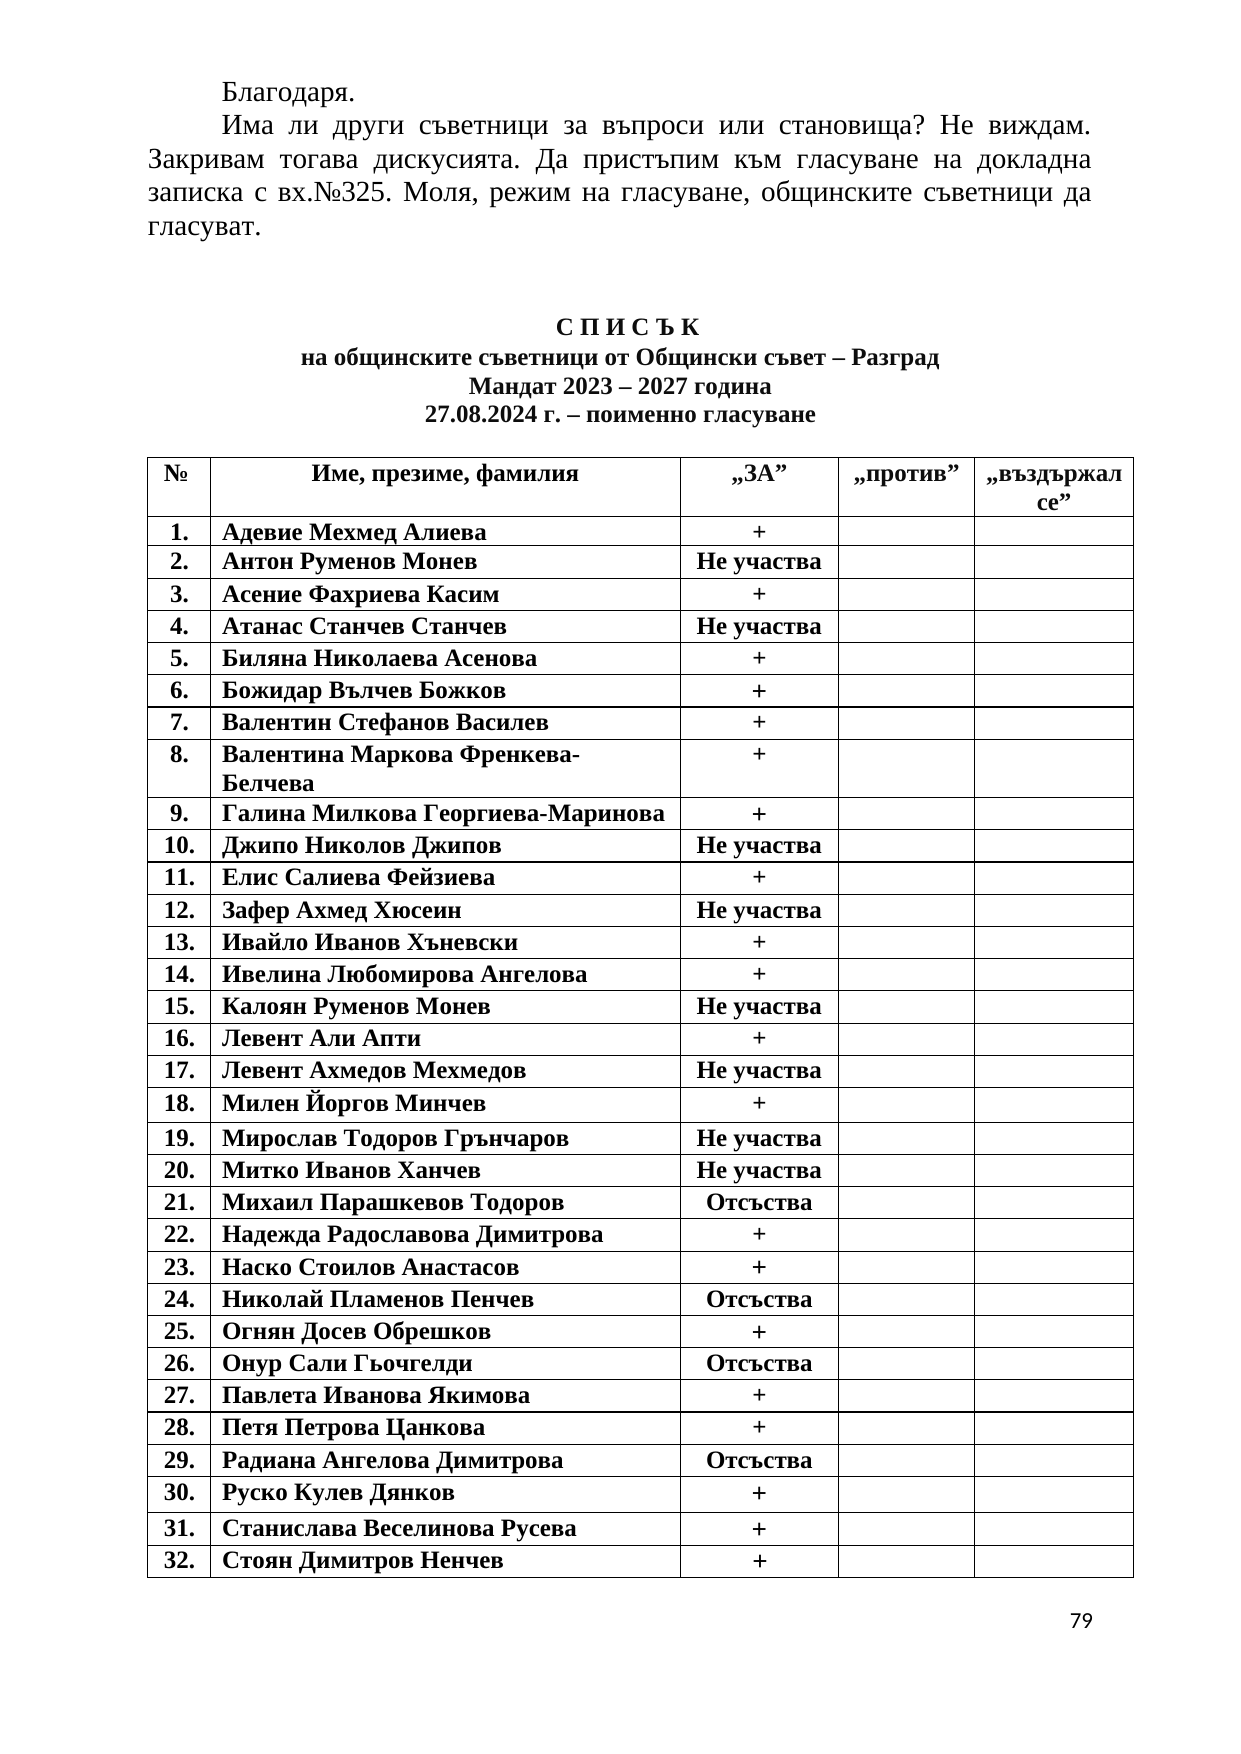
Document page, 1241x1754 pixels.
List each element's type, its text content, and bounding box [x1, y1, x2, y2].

table_cell [839, 959, 974, 990]
table_cell + [681, 740, 838, 797]
table_header № [148, 458, 210, 516]
table_cell 27. [148, 1380, 210, 1411]
table_cell 29. [148, 1445, 210, 1476]
table_cell + [681, 517, 838, 545]
table_cell + [681, 1252, 838, 1283]
table_cell [839, 1056, 974, 1087]
table_cell 24. [148, 1284, 210, 1315]
table_cell [839, 1513, 974, 1544]
table_cell Отсъства [681, 1348, 838, 1379]
table_cell 30. [148, 1477, 210, 1512]
table_cell [975, 740, 1133, 797]
table_cell 16. [148, 1024, 210, 1054]
table_cell 25. [148, 1316, 210, 1347]
table_cell 12. [148, 895, 210, 926]
table_cell 19. [148, 1123, 210, 1154]
table_cell Биляна Николаева Асенова [211, 643, 680, 674]
table_cell [839, 579, 974, 610]
table_cell Левент Али Апти [211, 1024, 680, 1054]
table_cell 7. [148, 708, 210, 738]
table_cell Николай Пламенов Пенчев [211, 1284, 680, 1315]
table_cell + [681, 708, 838, 738]
table_cell [975, 1413, 1133, 1444]
table_cell Отсъства [681, 1187, 838, 1218]
table_cell Не участва [681, 1155, 838, 1186]
table_header Име, презиме, фамилия [211, 458, 680, 516]
table_cell + [681, 863, 838, 894]
table_cell 26. [148, 1348, 210, 1379]
table_cell [975, 1546, 1133, 1577]
table_cell Джипо Николов Джипов [211, 830, 680, 861]
table_cell Михаил Парашкевов Тодоров [211, 1187, 680, 1218]
table_cell Атанас Станчев Станчев [211, 611, 680, 642]
table_cell [839, 1024, 974, 1054]
table_cell Левент Ахмедов Мехмедов [211, 1056, 680, 1087]
table_cell [975, 579, 1133, 610]
table_cell Огнян Досев Обрешков [211, 1316, 680, 1347]
table_cell + [681, 798, 838, 829]
table_cell Наско Стоилов Анастасов [211, 1252, 680, 1283]
table_cell 18. [148, 1088, 210, 1122]
table_cell Не участва [681, 1056, 838, 1087]
table_cell 9. [148, 798, 210, 829]
table_cell Надежда Радославова Димитрова [211, 1219, 680, 1251]
table_cell Ивайло Иванов Хъневски [211, 927, 680, 958]
table_cell [975, 798, 1133, 829]
table_cell + [681, 1546, 838, 1577]
table_cell [975, 1316, 1133, 1347]
table_cell [839, 798, 974, 829]
table_cell [839, 1445, 974, 1476]
table_cell [839, 1477, 974, 1512]
text Има ли други съветници за въпроси или становища? Не виждам. Закривам тогава дискусията. Да пристъпим към гласуване на докладна записка с вх.№325. Моля, режим на гласуване, общинските съветници да гласуват. [148, 107, 1093, 241]
table_cell 1. [148, 517, 210, 545]
table_cell Антон Руменов Монев [211, 546, 680, 578]
table_cell Петя Петрова Цанкова [211, 1413, 680, 1444]
table_header „против” [839, 458, 974, 516]
table_cell Не участва [681, 830, 838, 861]
table_cell [975, 1187, 1133, 1218]
table_cell Павлета Иванова Якимова [211, 1380, 680, 1411]
table_cell [839, 1284, 974, 1315]
table_cell [839, 708, 974, 738]
table_cell Мирослав Тодоров Грънчаров [211, 1123, 680, 1154]
table_cell [975, 1445, 1133, 1476]
table_cell Онур Сали Гьочгелди [211, 1348, 680, 1379]
table_cell Галина Милкова Георгиева-Маринова [211, 798, 680, 829]
table_cell + [681, 1380, 838, 1411]
table_cell [975, 863, 1133, 894]
table_cell [975, 991, 1133, 1022]
table_cell [839, 1123, 974, 1154]
table_cell Митко Иванов Ханчев [211, 1155, 680, 1186]
table_cell [839, 675, 974, 706]
table_cell [975, 1252, 1133, 1283]
table_cell 15. [148, 991, 210, 1022]
table_header „ЗА” [681, 458, 838, 516]
table_cell 6. [148, 675, 210, 706]
table_cell [975, 611, 1133, 642]
table_cell [975, 1155, 1133, 1186]
table_cell + [681, 1513, 838, 1544]
table_cell [839, 740, 974, 797]
table_cell 22. [148, 1219, 210, 1251]
subtitle Мандат 2023 – 2027 година [148, 371, 1093, 399]
table_cell [839, 927, 974, 958]
table_cell Милен Йоргов Минчев [211, 1088, 680, 1122]
table_cell [975, 546, 1133, 578]
text на общинските съветници от Общински съвет – Разград [148, 342, 1093, 371]
table_cell [975, 959, 1133, 990]
table_cell Радиана Ангелова Димитрова [211, 1445, 680, 1476]
table_cell + [681, 1316, 838, 1347]
table_cell Валентин Стефанов Василев [211, 708, 680, 738]
table_cell 17. [148, 1056, 210, 1087]
table_cell 2. [148, 546, 210, 578]
table_cell Не участва [681, 895, 838, 926]
table_cell [975, 517, 1133, 545]
table_cell + [681, 675, 838, 706]
table_header „въздържал се” [975, 458, 1133, 516]
table_cell [975, 1024, 1133, 1054]
table_cell + [681, 1413, 838, 1444]
table_cell 31. [148, 1513, 210, 1544]
table_cell Калоян Руменов Монев [211, 991, 680, 1022]
table_cell [839, 517, 974, 545]
table_cell Отсъства [681, 1284, 838, 1315]
table_cell [975, 1284, 1133, 1315]
table_cell [975, 927, 1133, 958]
table_cell Станислава Веселинова Русева [211, 1513, 680, 1544]
table_cell [975, 1348, 1133, 1379]
table_cell [975, 1123, 1133, 1154]
table_cell Стоян Димитров Ненчев [211, 1546, 680, 1577]
table_cell [839, 1187, 974, 1218]
table_cell [839, 611, 974, 642]
table_cell Отсъства [681, 1445, 838, 1476]
table_cell [839, 546, 974, 578]
table_cell + [681, 927, 838, 958]
text 27.08.2024 г. – поименно гласуване [148, 399, 1093, 428]
table_cell [839, 1413, 974, 1444]
table_cell [975, 1477, 1133, 1512]
table_cell Елис Салиева Фейзиева [211, 863, 680, 894]
table_cell 3. [148, 579, 210, 610]
table_cell [839, 1380, 974, 1411]
table_cell [975, 1219, 1133, 1251]
table_cell Ивелина Любомирова Ангелова [211, 959, 680, 990]
table_cell [839, 1088, 974, 1122]
table_cell 5. [148, 643, 210, 674]
table_cell [839, 1348, 974, 1379]
table_cell Не участва [681, 611, 838, 642]
text Благодаря. [148, 74, 1093, 107]
table_cell + [681, 1088, 838, 1122]
table_cell [839, 863, 974, 894]
table_cell [975, 1380, 1133, 1411]
table_cell [975, 1088, 1133, 1122]
table_cell Руско Кулев Дянков [211, 1477, 680, 1512]
table_cell 8. [148, 740, 210, 797]
table_cell 11. [148, 863, 210, 894]
table_cell Не участва [681, 546, 838, 578]
table_cell Адевие Мехмед Алиева [211, 517, 680, 545]
table_cell [975, 675, 1133, 706]
table_cell + [681, 1477, 838, 1512]
table_cell + [681, 959, 838, 990]
table_cell [839, 1252, 974, 1283]
table_cell [975, 1056, 1133, 1087]
table_cell [839, 643, 974, 674]
table_cell 13. [148, 927, 210, 958]
table_cell 4. [148, 611, 210, 642]
table_cell + [681, 1219, 838, 1251]
table_cell [839, 1316, 974, 1347]
table_cell [839, 830, 974, 861]
table_cell 32. [148, 1546, 210, 1577]
table_cell 23. [148, 1252, 210, 1283]
table_cell 10. [148, 830, 210, 861]
table_cell [839, 991, 974, 1022]
text С П И С Ъ К [148, 308, 1093, 342]
table_cell Не участва [681, 991, 838, 1022]
table_cell [839, 1546, 974, 1577]
table_cell 21. [148, 1187, 210, 1218]
table_cell 28. [148, 1413, 210, 1444]
table_cell [975, 1513, 1133, 1544]
table_cell [975, 708, 1133, 738]
table_cell + [681, 643, 838, 674]
table_cell + [681, 1024, 838, 1054]
table_cell [839, 1155, 974, 1186]
table_cell [839, 895, 974, 926]
table_cell Божидар Вълчев Божков [211, 675, 680, 706]
table_cell Асение Фахриева Касим [211, 579, 680, 610]
table_cell 14. [148, 959, 210, 990]
table_cell 20. [148, 1155, 210, 1186]
table_cell [975, 895, 1133, 926]
table_cell [975, 830, 1133, 861]
table_cell Зафер Ахмед Хюсеин [211, 895, 680, 926]
table_cell Не участва [681, 1123, 838, 1154]
table_cell [975, 643, 1133, 674]
table_cell + [681, 579, 838, 610]
table_cell Валентина Маркова Френкева-Белчева [211, 740, 680, 797]
table_cell [839, 1219, 974, 1251]
